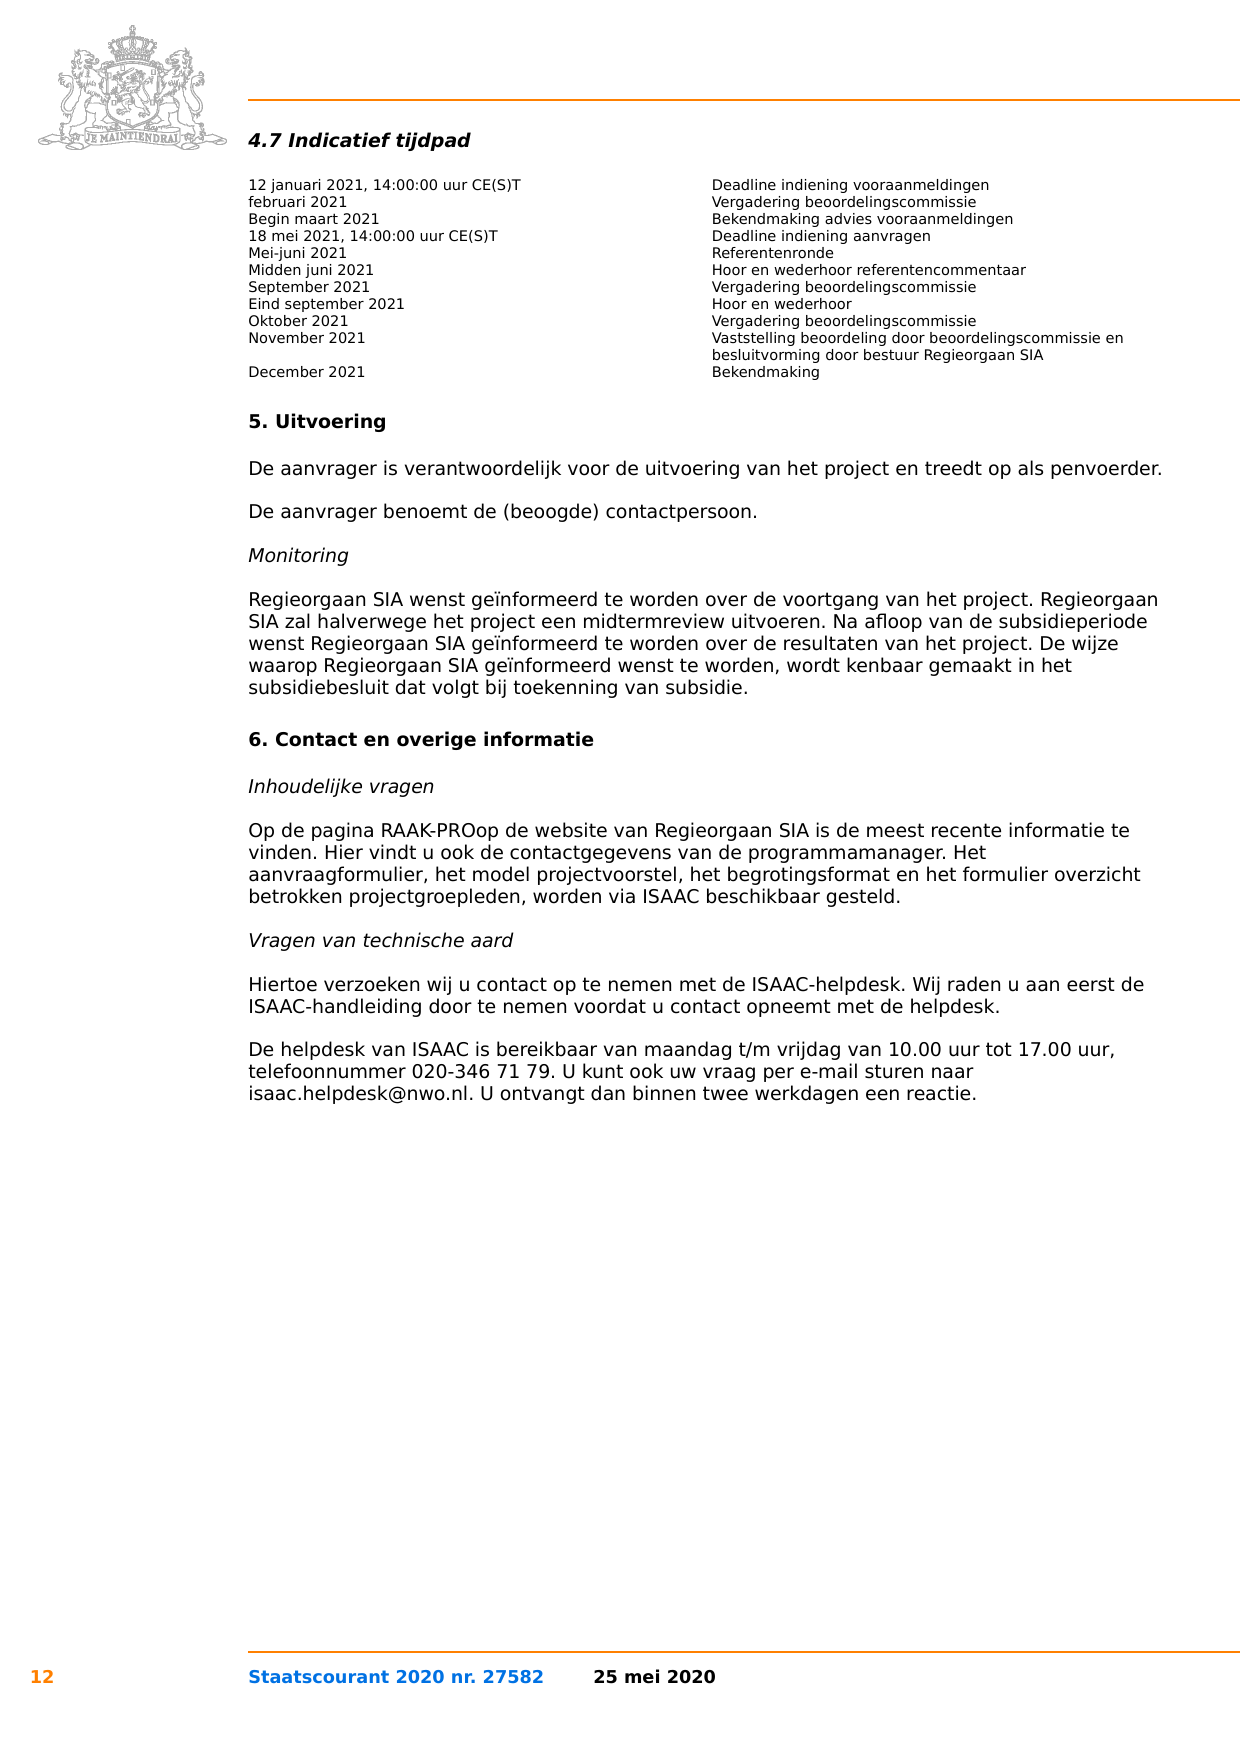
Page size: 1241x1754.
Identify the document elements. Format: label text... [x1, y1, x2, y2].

table_header 12 januari 2021, 14:00:00 uur CE(S)T [248, 177, 706, 194]
picture [38, 25, 227, 150]
table_cell September 2021 [248, 279, 706, 296]
table_cell Mei-juni 2021 [248, 245, 706, 262]
table_cell Midden juni 2021 [248, 262, 706, 279]
text De helpdesk van ISAAC is bereikbaar van maandag t/m vrijdag van 10.00 uur tot 17.00 uur, telefoonnummer 020-346 71 79. U kunt ook uw vraag per e-mail sturen naar isaac.helpdesk@nwo.nl. U ontvangt dan binnen twee werkdagen een reactie. [248, 1039, 1163, 1105]
table_cell 18 mei 2021, 14:00:00 uur CE(S)T [248, 228, 706, 245]
subtitle Monitoring [248, 545, 1163, 567]
table_cell februari 2021 [248, 194, 706, 211]
table_cell Referentenronde [706, 245, 1163, 262]
subtitle 6. Contact en overige informatie [248, 729, 1163, 751]
text Hiertoe verzoeken wij u contact op te nemen met de ISAAC-helpdesk. Wij raden u aan eerst de ISAAC-handleiding door te nemen voordat u contact opneemt met de helpdesk. [248, 973, 1163, 1017]
text De aanvrager benoemt de (beoogde) contactpersoon. [248, 501, 1163, 523]
text Op de pagina RAAK-PROop de website van Regieorgaan SIA is de meest recente informatie te vinden. Hier vindt u ook de contactgegevens van de programmamanager. Het aanvraagformulier, het model projectvoorstel, het begrotingsformat en het formulier overzicht betrokken projectgroepleden, worden via ISAAC beschikbaar gesteld. [248, 820, 1163, 908]
table_cell Vergadering beoordelingscommissie [706, 194, 1163, 211]
table_cell Oktober 2021 [248, 313, 706, 330]
table_cell Deadline indiening aanvragen [706, 228, 1163, 245]
table_cell Eind september 2021 [248, 296, 706, 313]
table_cell Vergadering beoordelingscommissie [706, 313, 1163, 330]
table_cell Hoor en wederhoor referentencommentaar [706, 262, 1163, 279]
table_cell Vaststelling beoordeling door beoordelingscommissie en besluitvorming door bestuur Regieorgaan SIA [706, 330, 1163, 364]
subtitle 5. Uitvoering [248, 411, 1163, 433]
table_cell Hoor en wederhoor [706, 296, 1163, 313]
text De aanvrager is verantwoordelijk voor de uitvoering van het project en treedt op als penvoerder. [248, 458, 1163, 479]
table_cell December 2021 [248, 364, 706, 381]
subtitle Inhoudelijke vragen [248, 776, 1163, 798]
table_cell Begin maart 2021 [248, 211, 706, 228]
table_header Deadline indiening vooraanmeldingen [706, 177, 1163, 194]
table_cell November 2021 [248, 330, 706, 364]
subtitle Vragen van technische aard [248, 930, 1163, 952]
table_cell Vergadering beoordelingscommissie [706, 279, 1163, 296]
text Regieorgaan SIA wenst geïnformeerd te worden over de voortgang van het project. Regieorgaan SIA zal halverwege het project een midtermreview uitvoeren. Na afloop van de subsidieperiode wenst Regieorgaan SIA geïnformeerd te worden over de resultaten van het project. De wijze waarop Regieorgaan SIA geïnformeerd wenst te worden, wordt kenbaar gemaakt in het subsidiebesluit dat volgt bij toekenning van subsidie. [248, 589, 1163, 699]
subtitle 4.7 Indicatief tijdpad [248, 130, 1163, 152]
table_cell Bekendmaking advies vooraanmeldingen [706, 211, 1163, 228]
table_cell Bekendmaking [706, 364, 1163, 381]
